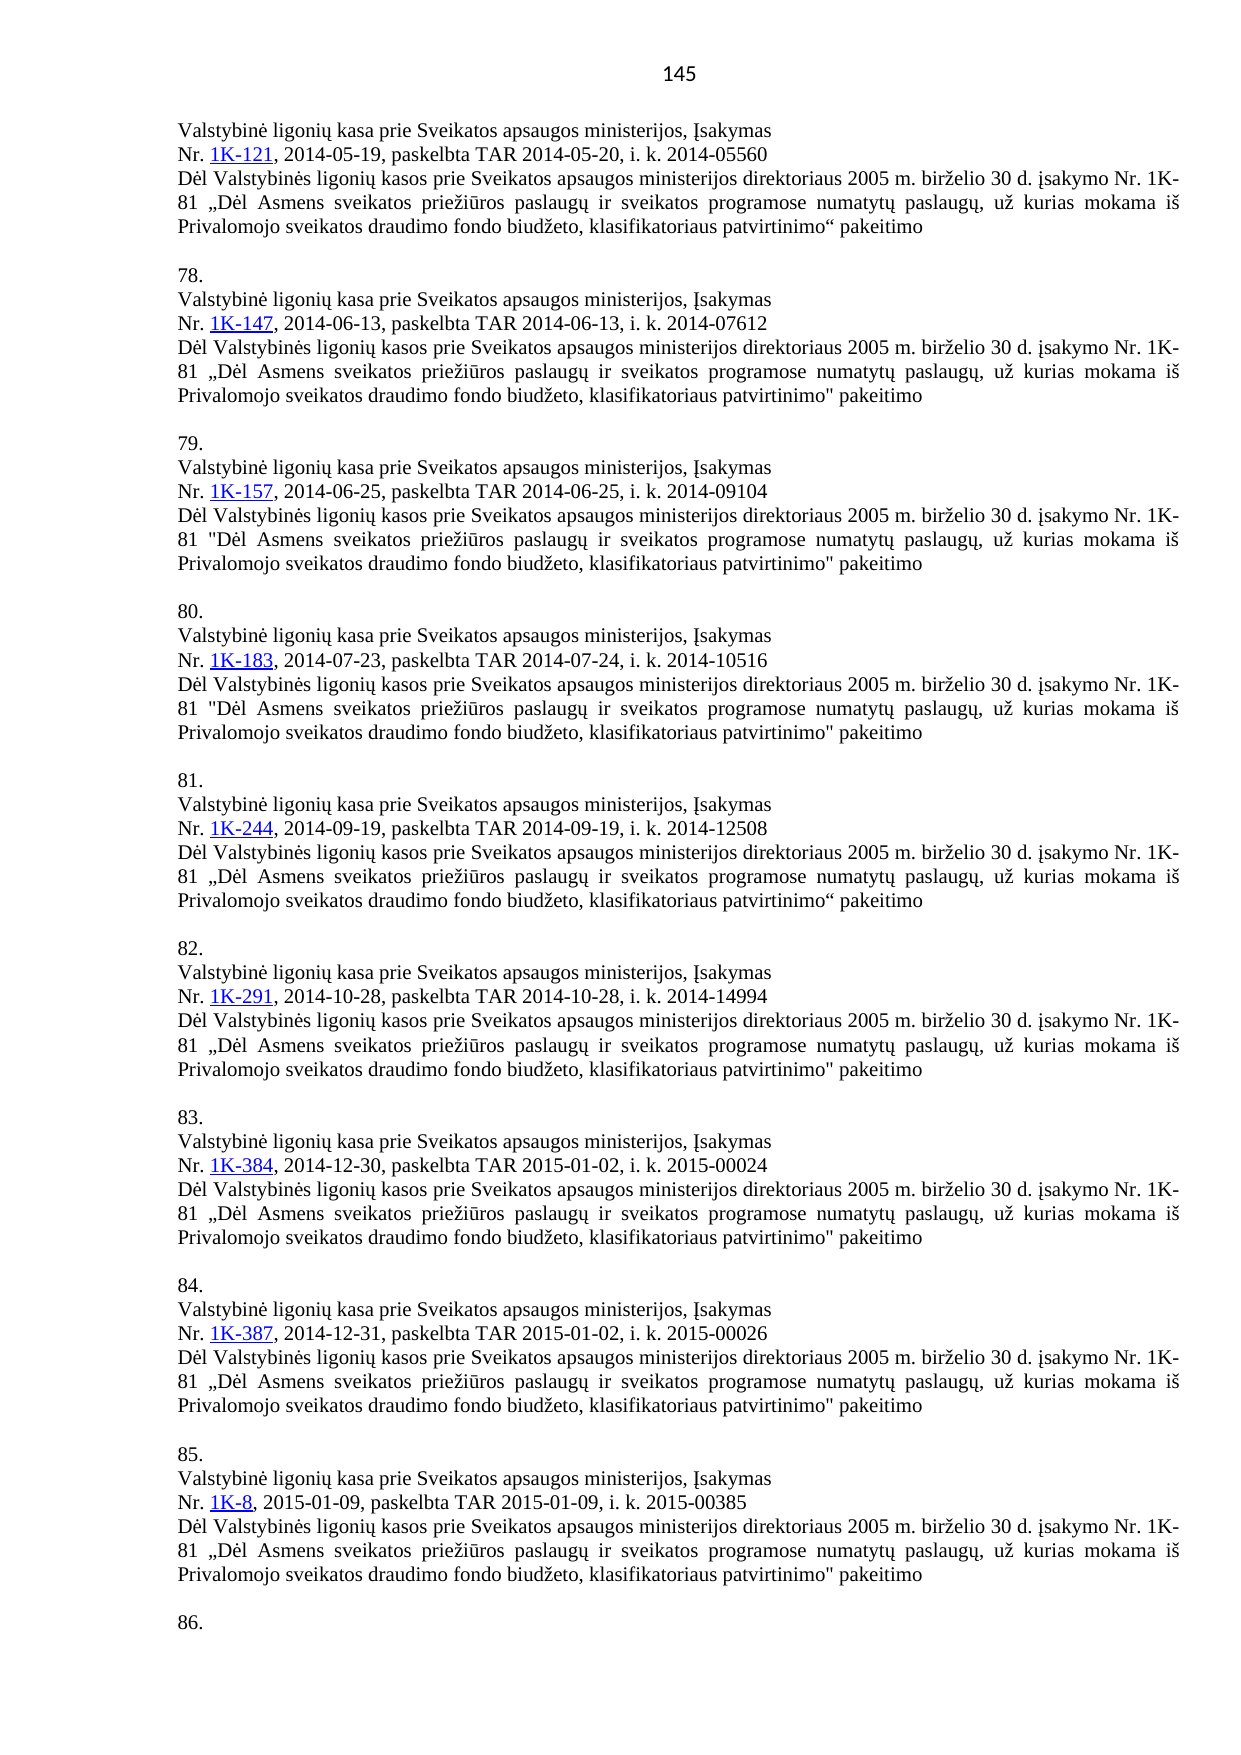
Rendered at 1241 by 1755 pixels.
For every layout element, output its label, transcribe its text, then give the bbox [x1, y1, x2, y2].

text 78. [177, 262, 1181, 287]
text Valstybinė ligonių kasa prie Sveikatos apsaugos ministerijos, Įsakymas [177, 623, 1181, 647]
text Dėl Valstybinės ligonių kasos prie Sveikatos apsaugos ministerijos direktoriaus 2005 m. birželio 30 d. įsakymo Nr. 1K-81 „Dėl Asmens sveikatos priežiūros paslaugų ir sveikatos programose numatytų paslaugų, už kurias mokama iš Privalomojo sveikatos draudimo fondo biudžeto, klasifikatoriaus patvirtinimo“ pakeitimo [177, 166, 1181, 238]
text 84. [177, 1273, 1181, 1297]
text Dėl Valstybinės ligonių kasos prie Sveikatos apsaugos ministerijos direktoriaus 2005 m. birželio 30 d. įsakymo Nr. 1K-81 „Dėl Asmens sveikatos priežiūros paslaugų ir sveikatos programose numatytų paslaugų, už kurias mokama iš Privalomojo sveikatos draudimo fondo biudžeto, klasifikatoriaus patvirtinimo" pakeitimo [177, 1177, 1181, 1249]
text Nr. 1K-291, 2014-10-28, paskelbta TAR 2014-10-28, i. k. 2014-14994 [177, 984, 1181, 1008]
text Valstybinė ligonių kasa prie Sveikatos apsaugos ministerijos, Įsakymas [177, 118, 1181, 142]
text Dėl Valstybinės ligonių kasos prie Sveikatos apsaugos ministerijos direktoriaus 2005 m. birželio 30 d. įsakymo Nr. 1K-81 „Dėl Asmens sveikatos priežiūros paslaugų ir sveikatos programose numatytų paslaugų, už kurias mokama iš Privalomojo sveikatos draudimo fondo biudžeto, klasifikatoriaus patvirtinimo" pakeitimo [177, 1345, 1181, 1417]
text Nr. 1K-384, 2014-12-30, paskelbta TAR 2015-01-02, i. k. 2015-00024 [177, 1153, 1181, 1177]
text Dėl Valstybinės ligonių kasos prie Sveikatos apsaugos ministerijos direktoriaus 2005 m. birželio 30 d. įsakymo Nr. 1K-81 „Dėl Asmens sveikatos priežiūros paslaugų ir sveikatos programose numatytų paslaugų, už kurias mokama iš Privalomojo sveikatos draudimo fondo biudžeto, klasifikatoriaus patvirtinimo" pakeitimo [177, 1008, 1181, 1081]
text 85. [177, 1442, 1181, 1466]
text 83. [177, 1105, 1181, 1129]
text Valstybinė ligonių kasa prie Sveikatos apsaugos ministerijos, Įsakymas [177, 792, 1181, 816]
text Nr. 1K-387, 2014-12-31, paskelbta TAR 2015-01-02, i. k. 2015-00026 [177, 1321, 1181, 1345]
text Valstybinė ligonių kasa prie Sveikatos apsaugos ministerijos, Įsakymas [177, 1129, 1181, 1153]
text Valstybinė ligonių kasa prie Sveikatos apsaugos ministerijos, Įsakymas [177, 1466, 1181, 1490]
text Dėl Valstybinės ligonių kasos prie Sveikatos apsaugos ministerijos direktoriaus 2005 m. birželio 30 d. įsakymo Nr. 1K-81 "Dėl Asmens sveikatos priežiūros paslaugų ir sveikatos programose numatytų paslaugų, už kurias mokama iš Privalomojo sveikatos draudimo fondo biudžeto, klasifikatoriaus patvirtinimo" pakeitimo [177, 672, 1181, 744]
text 81. [177, 768, 1181, 792]
text Nr. 1K-183, 2014-07-23, paskelbta TAR 2014-07-24, i. k. 2014-10516 [177, 647, 1181, 672]
text Nr. 1K-244, 2014-09-19, paskelbta TAR 2014-09-19, i. k. 2014-12508 [177, 816, 1181, 840]
text Nr. 1K-8, 2015-01-09, paskelbta TAR 2015-01-09, i. k. 2015-00385 [177, 1490, 1181, 1514]
text Dėl Valstybinės ligonių kasos prie Sveikatos apsaugos ministerijos direktoriaus 2005 m. birželio 30 d. įsakymo Nr. 1K-81 „Dėl Asmens sveikatos priežiūros paslaugų ir sveikatos programose numatytų paslaugų, už kurias mokama iš Privalomojo sveikatos draudimo fondo biudžeto, klasifikatoriaus patvirtinimo" pakeitimo [177, 335, 1181, 407]
text 86. [177, 1610, 1181, 1634]
text Valstybinė ligonių kasa prie Sveikatos apsaugos ministerijos, Įsakymas [177, 960, 1181, 984]
text Dėl Valstybinės ligonių kasos prie Sveikatos apsaugos ministerijos direktoriaus 2005 m. birželio 30 d. įsakymo Nr. 1K-81 „Dėl Asmens sveikatos priežiūros paslaugų ir sveikatos programose numatytų paslaugų, už kurias mokama iš Privalomojo sveikatos draudimo fondo biudžeto, klasifikatoriaus patvirtinimo“ pakeitimo [177, 840, 1181, 912]
text Valstybinė ligonių kasa prie Sveikatos apsaugos ministerijos, Įsakymas [177, 287, 1181, 311]
text Valstybinė ligonių kasa prie Sveikatos apsaugos ministerijos, Įsakymas [177, 1297, 1181, 1321]
text 82. [177, 936, 1181, 960]
text Dėl Valstybinės ligonių kasos prie Sveikatos apsaugos ministerijos direktoriaus 2005 m. birželio 30 d. įsakymo Nr. 1K-81 "Dėl Asmens sveikatos priežiūros paslaugų ir sveikatos programose numatytų paslaugų, už kurias mokama iš Privalomojo sveikatos draudimo fondo biudžeto, klasifikatoriaus patvirtinimo" pakeitimo [177, 503, 1181, 575]
text Nr. 1K-121, 2014-05-19, paskelbta TAR 2014-05-20, i. k. 2014-05560 [177, 142, 1181, 166]
text 79. [177, 431, 1181, 455]
text Nr. 1K-157, 2014-06-25, paskelbta TAR 2014-06-25, i. k. 2014-09104 [177, 479, 1181, 503]
text Nr. 1K-147, 2014-06-13, paskelbta TAR 2014-06-13, i. k. 2014-07612 [177, 311, 1181, 335]
text Dėl Valstybinės ligonių kasos prie Sveikatos apsaugos ministerijos direktoriaus 2005 m. birželio 30 d. įsakymo Nr. 1K-81 „Dėl Asmens sveikatos priežiūros paslaugų ir sveikatos programose numatytų paslaugų, už kurias mokama iš Privalomojo sveikatos draudimo fondo biudžeto, klasifikatoriaus patvirtinimo" pakeitimo [177, 1514, 1181, 1586]
text Valstybinė ligonių kasa prie Sveikatos apsaugos ministerijos, Įsakymas [177, 455, 1181, 479]
text 80. [177, 599, 1181, 623]
